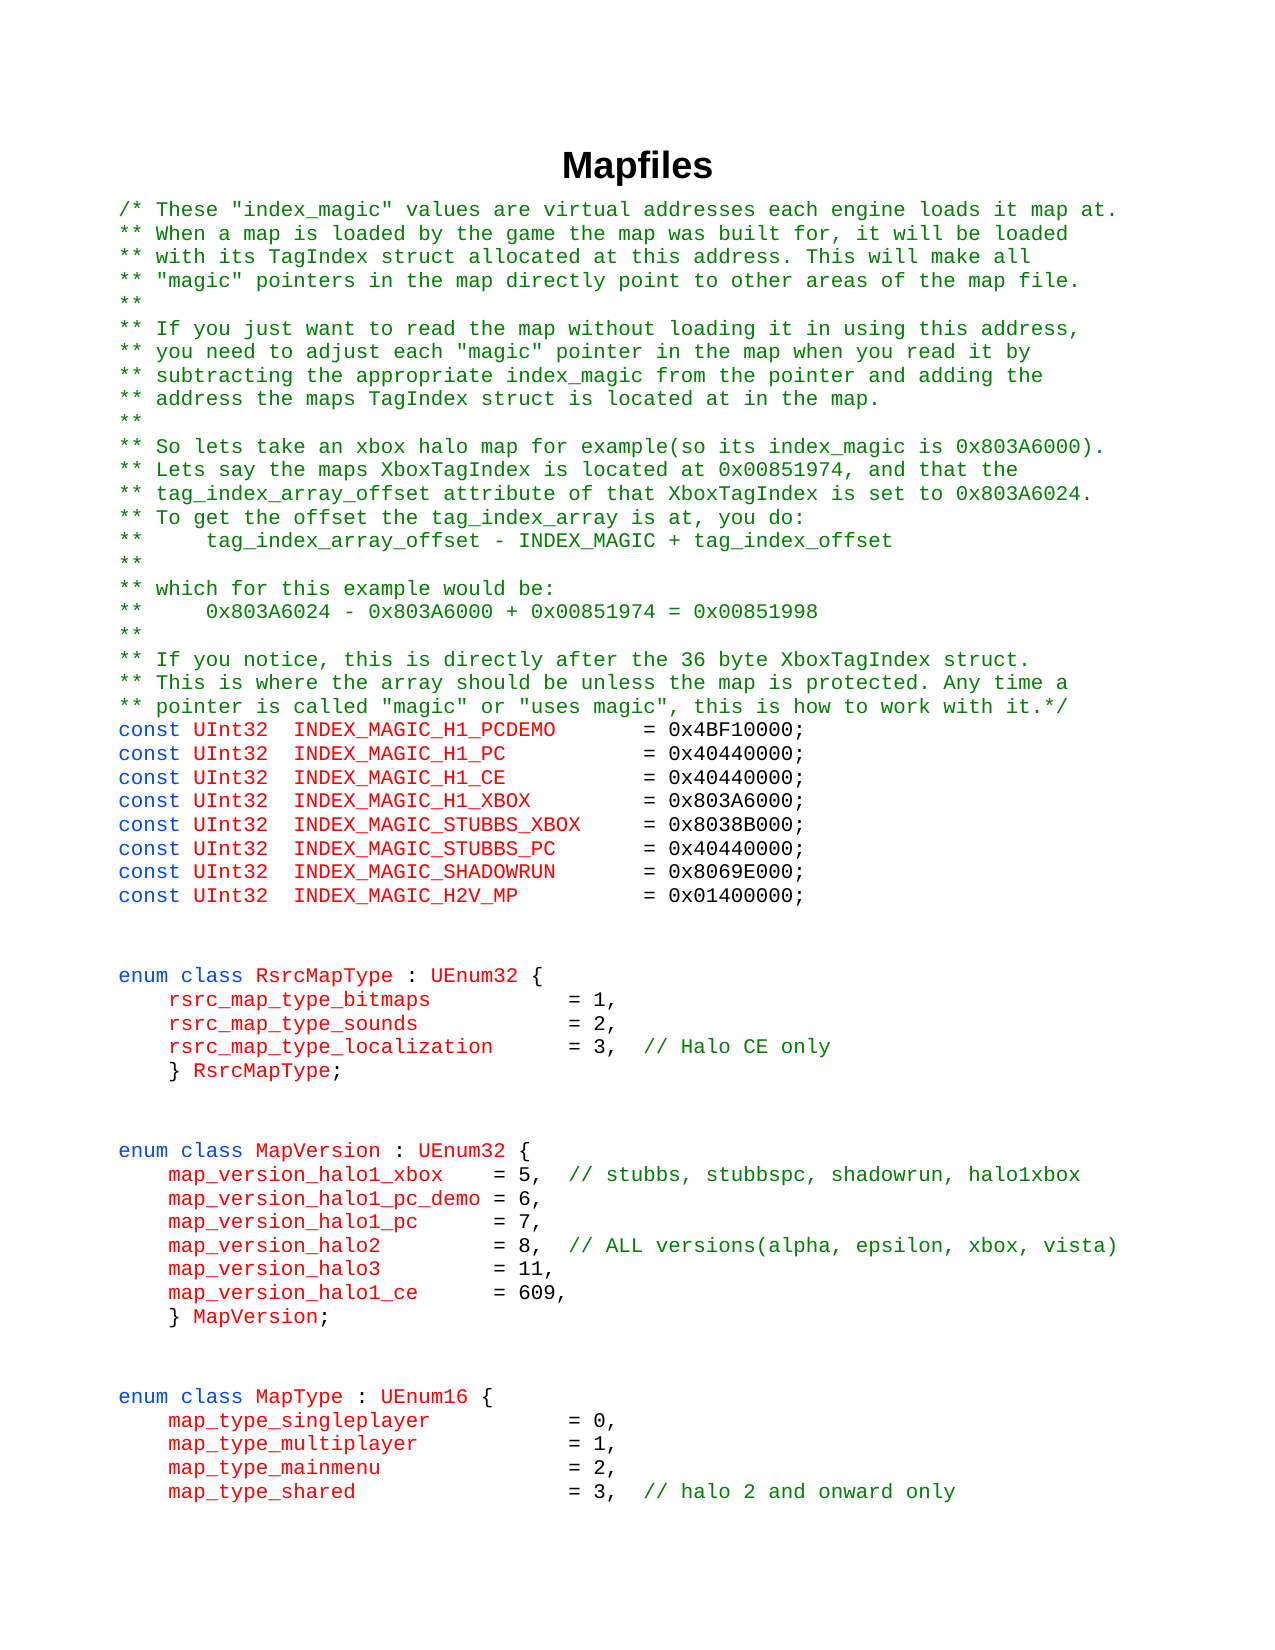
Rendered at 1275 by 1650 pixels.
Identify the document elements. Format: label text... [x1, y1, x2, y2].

text const UInt32 INDEX_MAGIC_H1_CE = 0x40440000; [118, 767, 1157, 790]
text rsrc_map_type_localization = 3, // Halo CE only } RsrcMapType; [118, 1036, 1157, 1083]
text enum class MapType : UEnum16 { [118, 1386, 1157, 1410]
text const UInt32 INDEX_MAGIC_H1_PC = 0x40440000; [118, 743, 1157, 767]
text ** Lets say the maps XboxTagIndex is located at 0x00851974, and that the [118, 459, 1157, 483]
text ** 0x803A6024 - 0x803A6000 + 0x00851974 = 0x00851998 [118, 601, 1157, 625]
text ** pointer is called "magic" or "uses magic", this is how to work with it.*/ [118, 696, 1157, 719]
text map_version_halo1_pc = 7, [118, 1211, 1157, 1235]
text map_type_mainmenu = 2, [118, 1457, 1157, 1481]
text map_type_shared = 3, // halo 2 and onward only [118, 1481, 1157, 1504]
text const UInt32 INDEX_MAGIC_H1_PCDEMO = 0x4BF10000; [118, 719, 1157, 743]
text ** [118, 554, 1157, 578]
text rsrc_map_type_bitmaps = 1, [118, 989, 1157, 1013]
text ** with its TagIndex struct allocated at this address. This will make all [118, 247, 1157, 270]
text ** If you notice, this is directly after the 36 byte XboxTagIndex struct. [118, 648, 1157, 672]
text const UInt32 INDEX_MAGIC_H2V_MP = 0x01400000; [118, 885, 1157, 909]
text ** So lets take an xbox halo map for example(so its index_magic is 0x803A6000). [118, 436, 1157, 459]
text ** When a map is loaded by the game the map was built for, it will be loaded [118, 223, 1157, 247]
text map_version_halo2 = 8, // ALL versions(alpha, epsilon, xbox, vista) [118, 1235, 1157, 1258]
text const UInt32 INDEX_MAGIC_STUBBS_PC = 0x40440000; [118, 838, 1157, 861]
subtitle Mapfiles [118, 143, 1157, 187]
text map_version_halo1_xbox = 5, // stubbs, stubbspc, shadowrun, halo1xbox [118, 1164, 1157, 1187]
text ** address the maps TagIndex struct is located at in the map. [118, 388, 1157, 412]
text ** which for this example would be: [118, 578, 1157, 601]
text ** [118, 412, 1157, 436]
text ** tag_index_array_offset - INDEX_MAGIC + tag_index_offset [118, 530, 1157, 554]
text ** [118, 294, 1157, 317]
text ** "magic" pointers in the map directly point to other areas of the map file. [118, 270, 1157, 294]
text map_version_halo1_pc_demo = 6, [118, 1187, 1157, 1211]
text ** If you just want to read the map without loading it in using this address, [118, 317, 1157, 341]
text ** [118, 625, 1157, 648]
text ** tag_index_array_offset attribute of that XboxTagIndex is set to 0x803A6024. [118, 483, 1157, 507]
text ** To get the offset the tag_index_array is at, you do: [118, 507, 1157, 530]
text map_type_multiplayer = 1, [118, 1433, 1157, 1457]
text const UInt32 INDEX_MAGIC_STUBBS_XBOX = 0x8038B000; [118, 814, 1157, 838]
text const UInt32 INDEX_MAGIC_SHADOWRUN = 0x8069E000; [118, 861, 1157, 885]
text const UInt32 INDEX_MAGIC_H1_XBOX = 0x803A6000; [118, 790, 1157, 814]
text ** This is where the array should be unless the map is protected. Any time a [118, 672, 1157, 696]
text map_type_singleplayer = 0, [118, 1410, 1157, 1433]
text enum class RsrcMapType : UEnum32 { [118, 965, 1157, 989]
text map_version_halo3 = 11, [118, 1258, 1157, 1282]
text enum class MapVersion : UEnum32 { [118, 1140, 1157, 1164]
text ** subtracting the appropriate index_magic from the pointer and adding the [118, 365, 1157, 388]
text ** you need to adjust each "magic" pointer in the map when you read it by [118, 341, 1157, 365]
text map_version_halo1_ce = 609, } MapVersion; [118, 1282, 1157, 1329]
text /* These "index_magic" values are virtual addresses each engine loads it map at. [118, 199, 1157, 223]
text rsrc_map_type_sounds = 2, [118, 1013, 1157, 1036]
